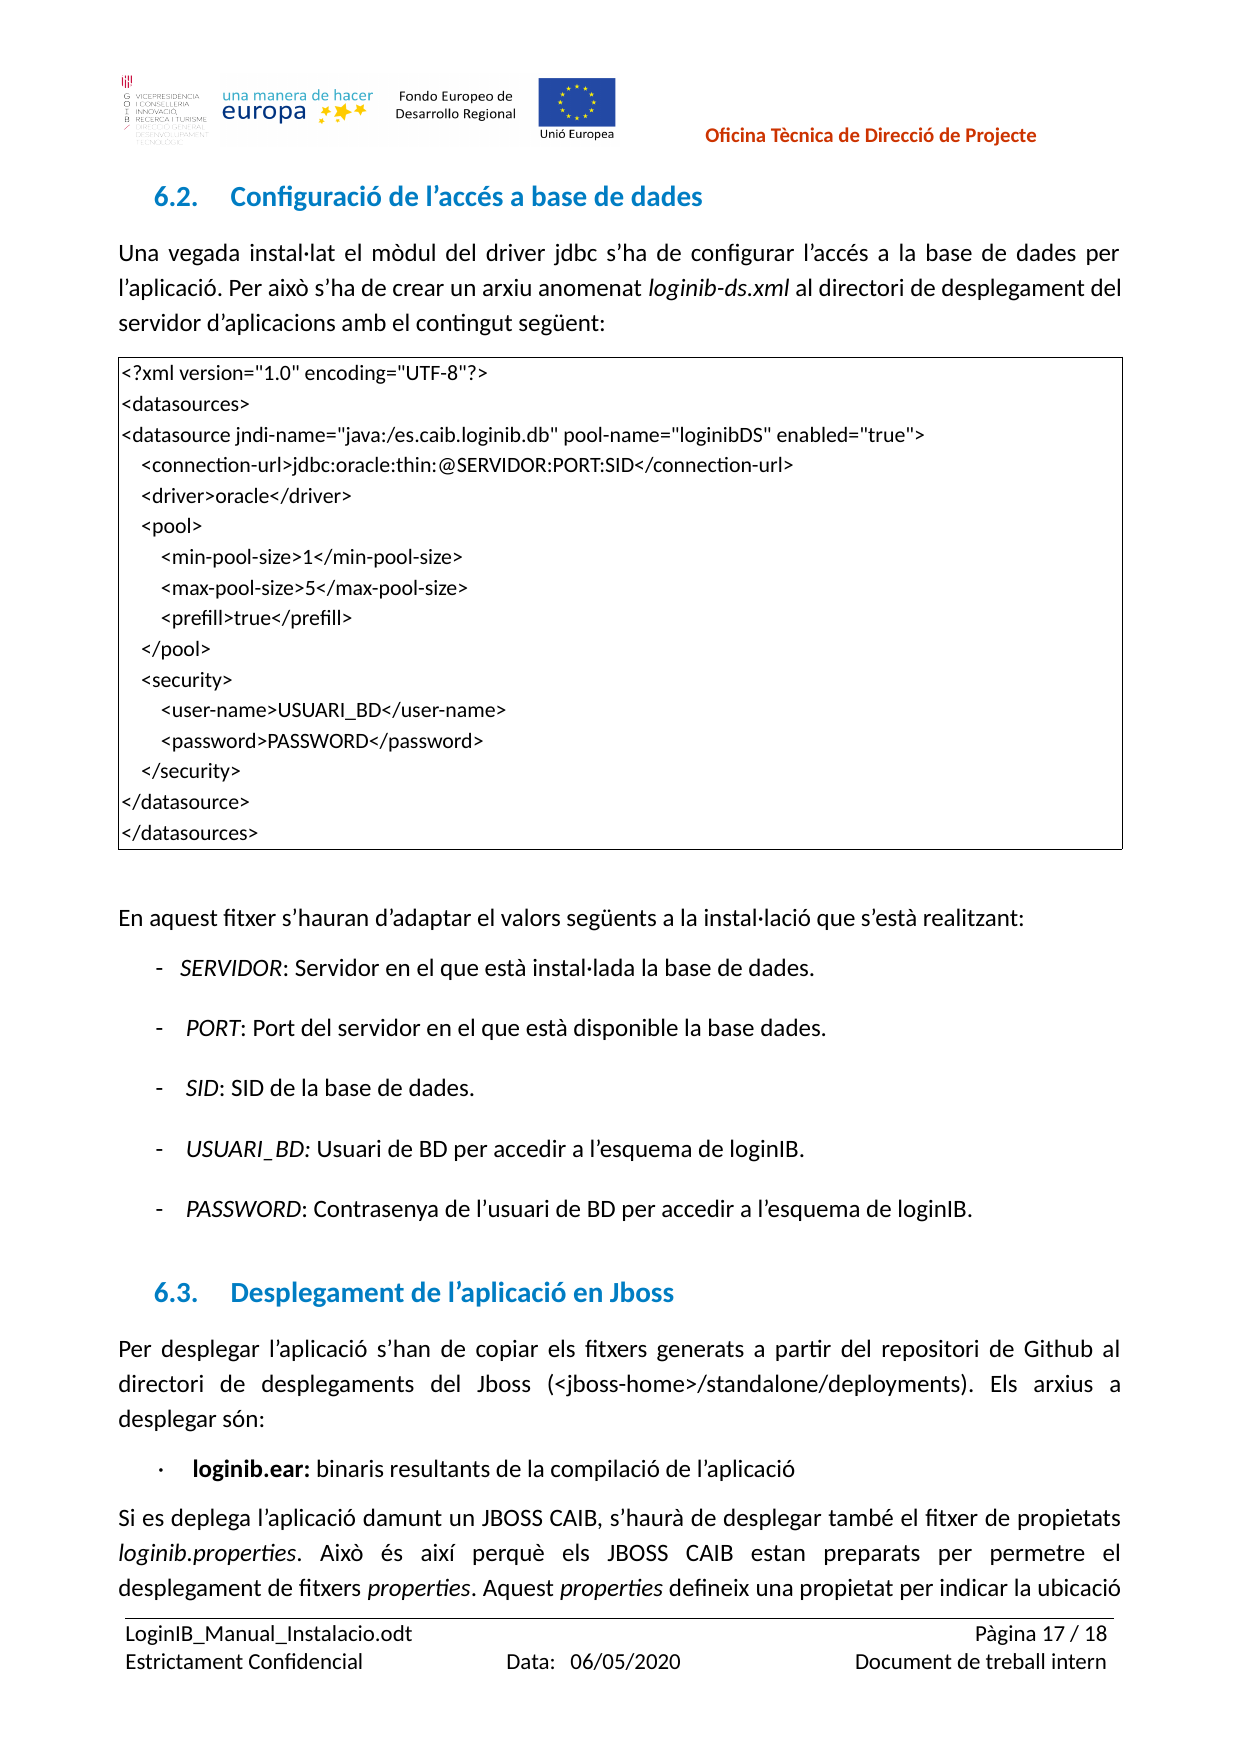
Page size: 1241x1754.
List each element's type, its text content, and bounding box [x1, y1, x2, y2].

text <driver>oracle</driver> [119, 479, 1122, 509]
text - PASSWORD: Contrasenya de l’usuari de BD per accedir a l’esquema de loginIB. [155, 1193, 1122, 1223]
text En aquest fitxer s’hauran d’adaptar el valors següents a la instal·lació que s’està realitzant: [118, 902, 1122, 933]
subtitle Desplegament de l’aplicació en Jboss [153, 1274, 1122, 1309]
text - SID: SID de la base de dades. [155, 1072, 1122, 1103]
text <max-pool-size>5</max-pool-size> [119, 571, 1122, 601]
text · loginib.ear: binaris resultants de la compilació de l’aplicació [81, 1453, 1122, 1483]
text Una vegada instal·lat el mòdul del driver jdbc s’ha de configurar l’accés a la base de dades per l’aplicació. Per això s’ha de crear un arxiu anomenat loginib-ds.xml al directori de desplegament del servidor d’aplicacions amb el contingut següent: [118, 237, 1122, 337]
text <datasources> [119, 387, 1122, 417]
subtitle Configuració de l’accés a base de dades [153, 178, 1122, 213]
text </security> [119, 755, 1122, 784]
text </datasource> [119, 785, 1122, 815]
text <security> [119, 663, 1122, 692]
text </datasources> [119, 816, 1122, 849]
text - PORT: Port del servidor en el que està disponible la base dades. [155, 1012, 1122, 1043]
text <pool> [119, 510, 1122, 539]
text <datasource jndi-name="java:/es.caib.loginib.db" pool-name="loginibDS" enabled="true"> [119, 418, 1122, 447]
text <password>PASSWORD</password> [119, 724, 1122, 754]
text Si es deplega l’aplicació damunt un JBOSS CAIB, s’haurà de desplegar també el fitxer de propietats loginib.properties. Això és així perquè els JBOSS CAIB estan preparats per permetre el desplegament de fitxers properties. Aquest properties defineix una propietat per indicar la ubicació [118, 1502, 1122, 1603]
picture [118, 73, 213, 147]
text Per desplegar l’aplicació s’han de copiar els fitxers generats a partir del repositori de Github al directori de desplegaments del Jboss (<jboss-home>/standalone/deployments). Els arxius a desplegar són: [118, 1333, 1122, 1434]
text <connection-url>jdbc:oracle:thin:@SERVIDOR:PORT:SID</connection-url> [119, 448, 1122, 478]
text </pool> [119, 632, 1122, 662]
picture [219, 73, 621, 147]
text - SERVIDOR: Servidor en el que està instal·lada la base de dades. [155, 952, 1122, 982]
text <?xml version="1.0" encoding="UTF-8"?> [119, 358, 1122, 386]
text <min-pool-size>1</min-pool-size> [119, 540, 1122, 570]
text - USUARI_BD: Usuari de BD per accedir a l’esquema de loginIB. [155, 1133, 1122, 1163]
text <prefill>true</prefill> [119, 602, 1122, 631]
text <user-name>USUARI_BD</user-name> [119, 693, 1122, 723]
